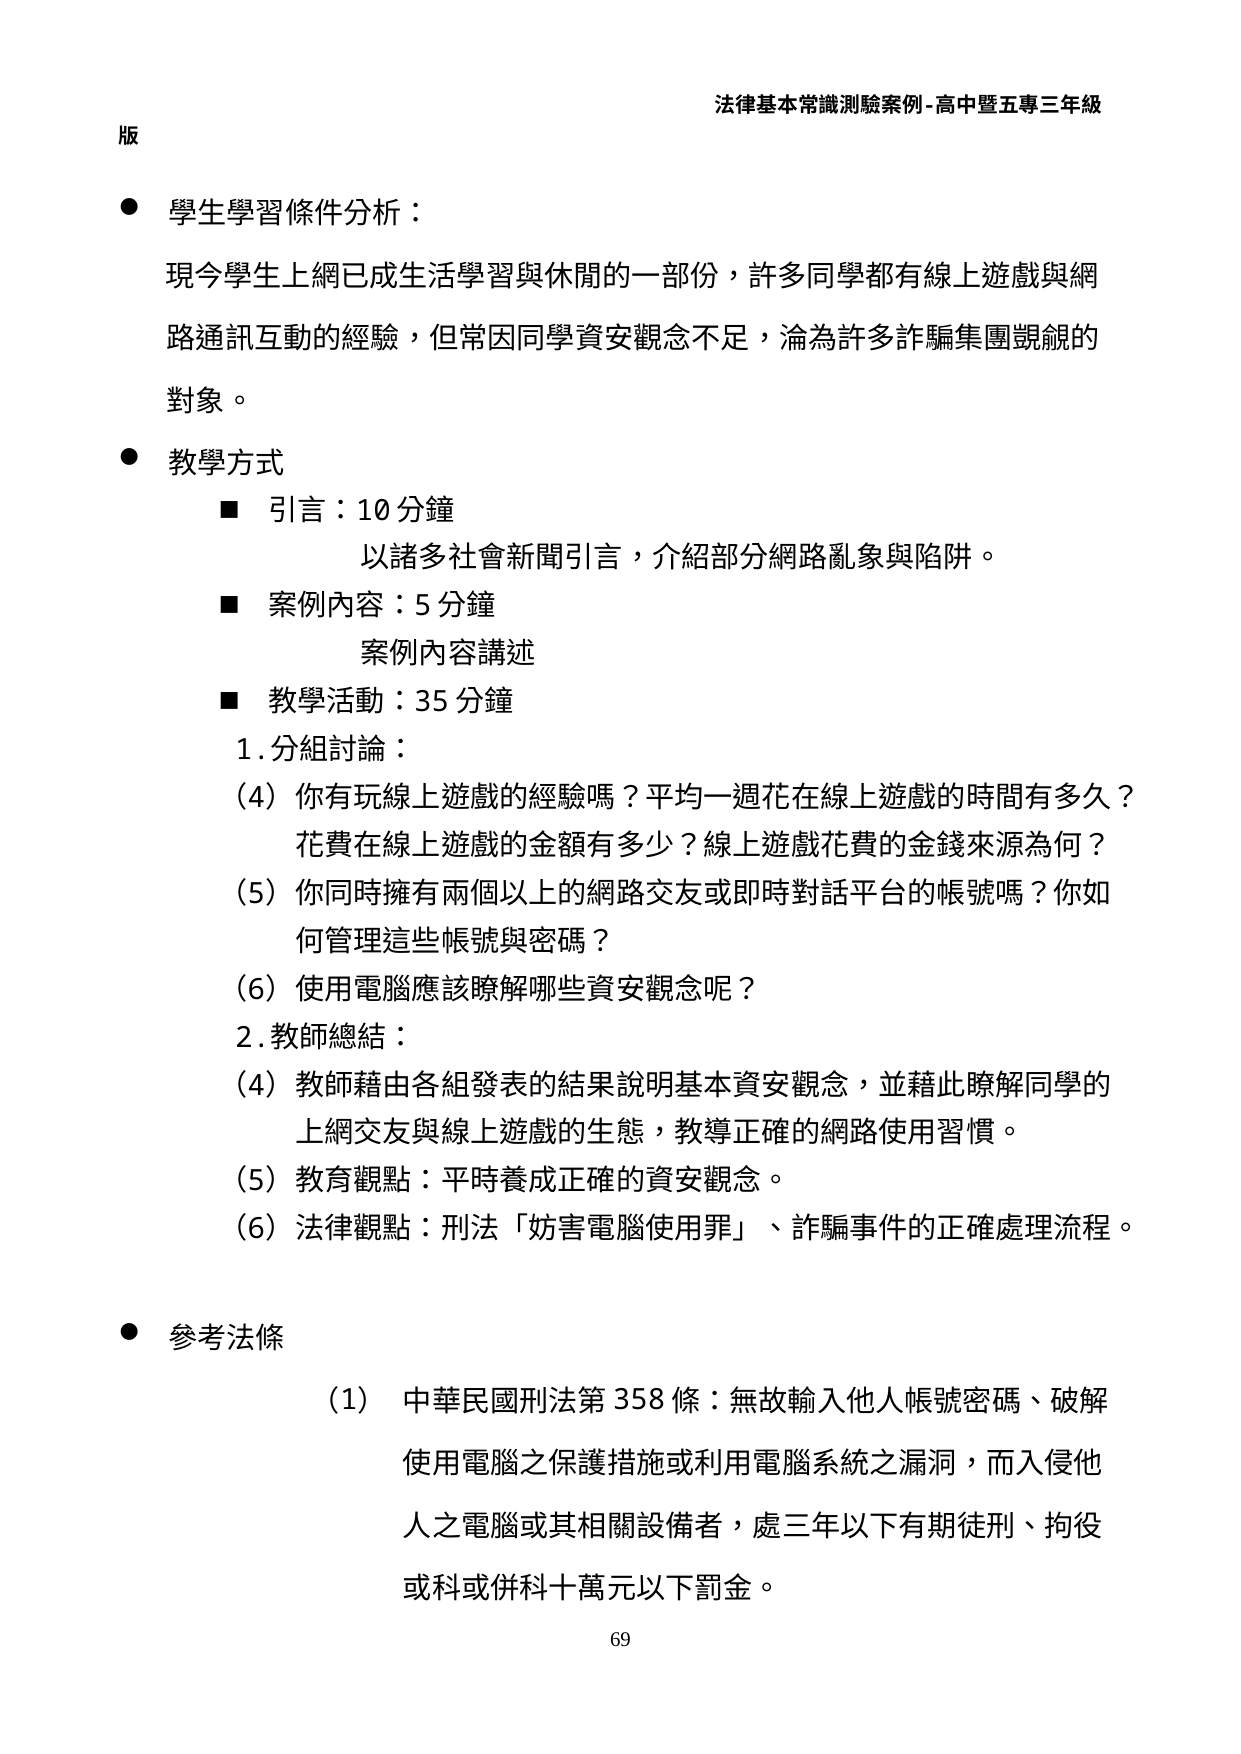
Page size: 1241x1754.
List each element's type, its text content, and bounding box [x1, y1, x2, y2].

list 中華民國刑法第358條：無故輸入他人帳號密碼、破解使用電腦之保護措施或利用電腦系統之漏洞，而入侵他人之電腦或其相關設備者，處三年以下有期徒刑、拘役或科或併科十萬元以下罰金。 [311, 1357, 1122, 1607]
list 案例內容：5分鐘 案例內容講述 [218, 577, 1122, 673]
list 教學活動：35分鐘 [218, 673, 1122, 721]
list 教師藉由各組發表的結果說明基本資安觀念，並藉此瞭解同學的上網交友與線上遊戲的生態，教導正確的網路使用習慣。 [218, 1057, 1122, 1152]
text 2.教師總結： [118, 1009, 1122, 1057]
text 1.分組討論： [118, 721, 1122, 769]
list 引言：10分鐘 以諸多社會新聞引言，介紹部分網路亂象與陷阱。 [218, 482, 1122, 577]
list 參考法條 [118, 1294, 1122, 1357]
text 現今學生上網已成生活學習與休閒的一部份，許多同學都有線上遊戲與網路通訊互動的經驗，但常因同學資安觀念不足，淪為許多詐騙集團覬覦的對象。 [165, 232, 1122, 419]
list 法律觀點：刑法「妨害電腦使用罪」、詐騙事件的正確處理流程。 [218, 1200, 1122, 1248]
list 使用電腦應該瞭解哪些資安觀念呢？ [218, 961, 1122, 1009]
list 教學方式 [118, 419, 1122, 482]
list 學生學習條件分析： [118, 169, 1122, 232]
list 教育觀點：平時養成正確的資安觀念。 [218, 1152, 1122, 1200]
list 你同時擁有兩個以上的網路交友或即時對話平台的帳號嗎？你如何管理這些帳號與密碼？ [218, 865, 1122, 961]
list 你有玩線上遊戲的經驗嗎？平均一週花在線上遊戲的時間有多久？花費在線上遊戲的金額有多少？線上遊戲花費的金錢來源為何？ [218, 769, 1122, 865]
